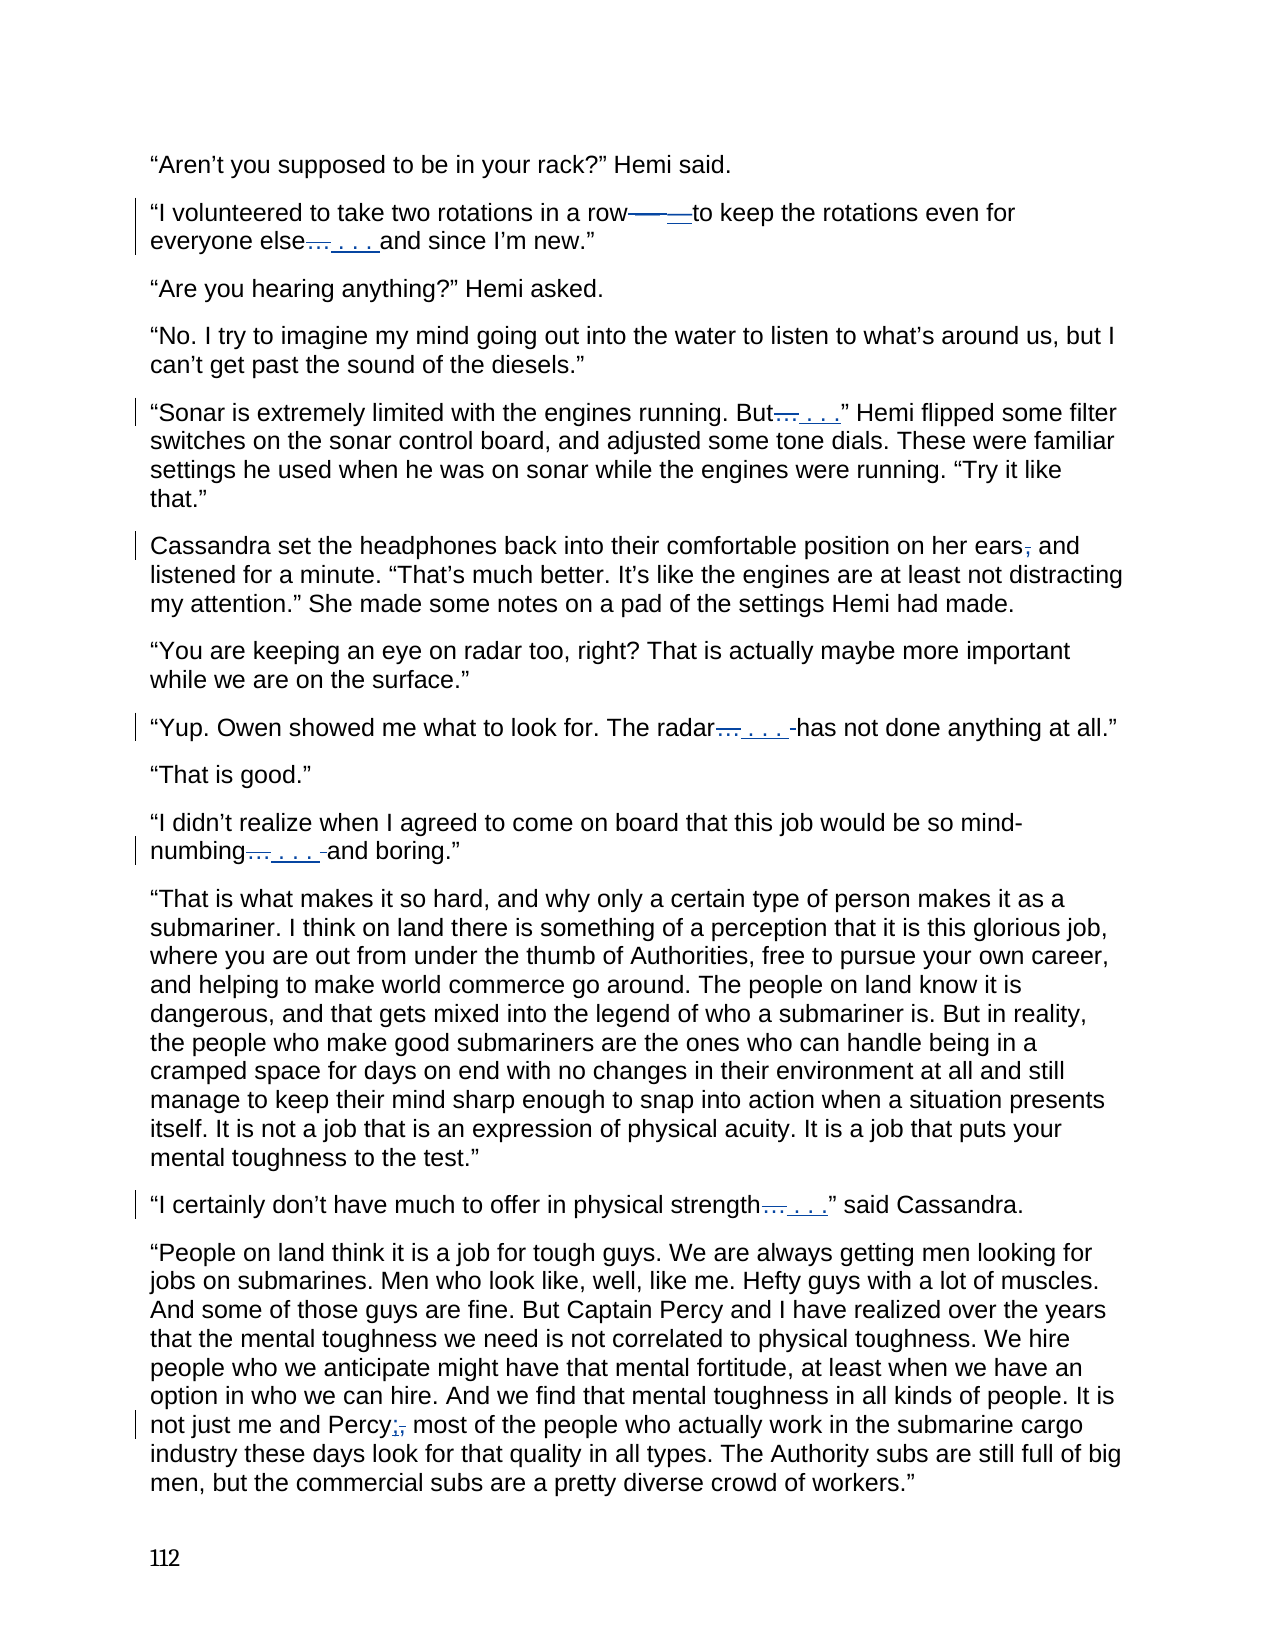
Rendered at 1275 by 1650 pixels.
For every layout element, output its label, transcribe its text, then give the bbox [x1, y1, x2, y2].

text “No. I try to imagine my mind going out into the water to listen to what’s around us, but I can’t get past the sound of the diesels.” [150, 321, 1125, 379]
text “I volunteered to take two rotations in a row—to keep the rotations even for everyone else . . . and since I’m new.” [150, 197, 1125, 255]
text “I certainly don’t have much to offer in physical strength . . .” said Cassandra. [150, 1190, 1125, 1219]
text “You are keeping an eye on radar too, right? That is actually maybe more important while we are on the surface.” [150, 636, 1125, 694]
text “I didn’t realize when I agreed to come on board that this job would be so mind-numbing . . . and boring.” [150, 807, 1125, 865]
text “Are you hearing anything?” Hemi asked. [150, 274, 1125, 302]
text “Aren’t you supposed to be in your rack?” Hemi said. [150, 150, 1125, 179]
text “That is good.” [150, 760, 1125, 789]
text “Sonar is extremely limited with the engines running. But . . .” Hemi flipped some filter switches on the sonar control board, and adjusted some tone dials. These were familiar settings he used when he was on sonar while the engines were running. “Try it like that.” [150, 397, 1125, 512]
text Cassandra set the headphones back into their comfortable position on her ears and listened for a minute. “That’s much better. It’s like the engines are at least not distracting my attention.” She made some notes on a pad of the settings Hemi had made. [150, 531, 1125, 617]
text “That is what makes it so hard, and why only a certain type of person makes it as a submariner. I think on land there is something of a perception that it is this glorious job, where you are out from under the thumb of Authorities, free to pursue your own career, and helping to make world commerce go around. The people on land know it is dangerous, and that gets mixed into the legend of who a submariner is. But in reality, the people who make good submariners are the ones who can handle being in a cramped space for days on end with no changes in their environment at all and still manage to keep their mind sharp enough to snap into action when a situation presents itself. It is not a job that is an expression of physical acuity. It is a job that puts your mental toughness to the test.” [150, 884, 1125, 1171]
text “People on land think it is a job for tough guys. We are always getting men looking for jobs on submarines. Men who look like, well, like me. Hefty guys with a lot of muscles. And some of those guys are fine. But Captain Percy and I have realized over the years that the mental toughness we need is not correlated to physical toughness. We hire people who we anticipate might have that mental fortitude, at least when we have an option in who we can hire. And we find that mental toughness in all kinds of people. It is not just me and Percy; most of the people who actually work in the submarine cargo industry these days look for that quality in all types. The Authority subs are still full of big men, but the commercial subs are a pretty diverse crowd of workers.” [150, 1237, 1125, 1496]
text “Yup. Owen showed me what to look for. The radar . . . has not done anything at all.” [150, 712, 1125, 741]
